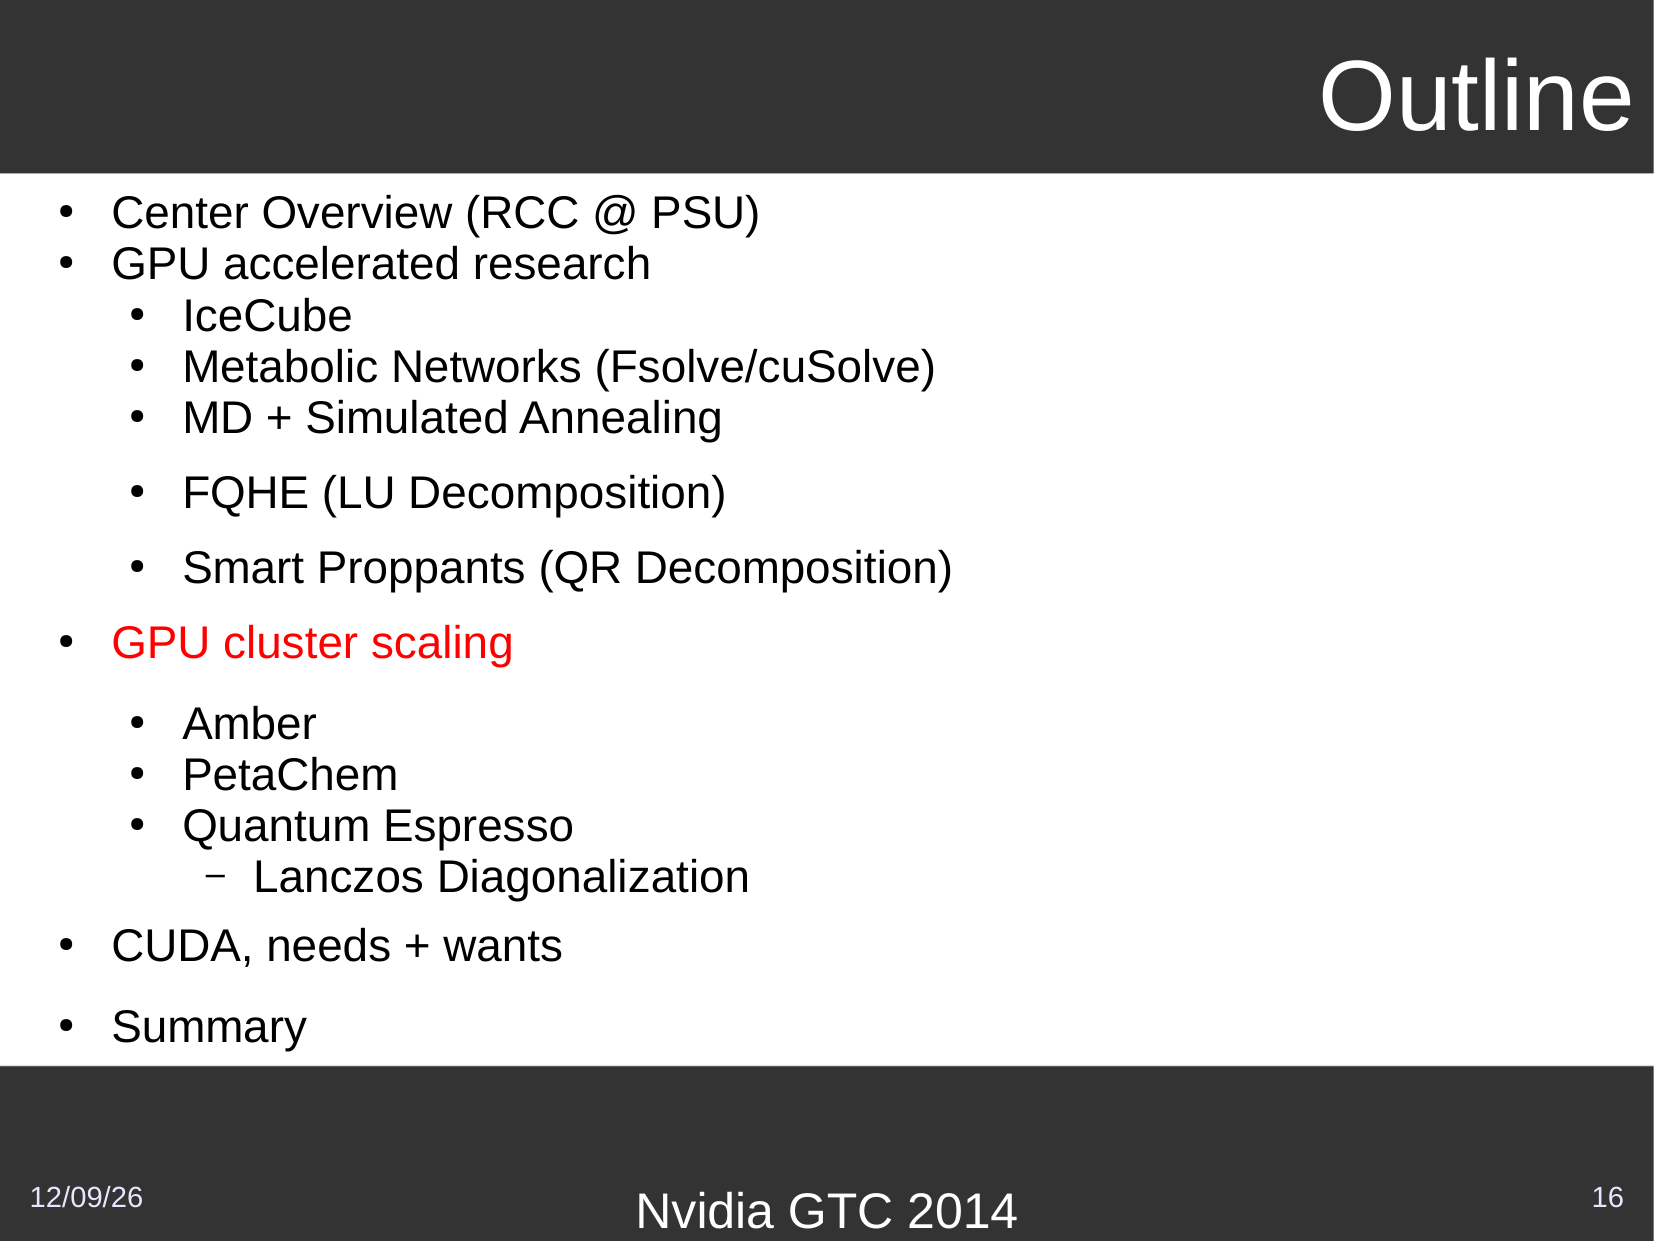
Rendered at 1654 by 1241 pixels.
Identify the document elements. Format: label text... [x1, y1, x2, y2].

list Center Overview (RCC @ PSU) GPU accelerated research IceCube Metabolic Networks (Fsolve/cuSolve) MD + Simulated Annealing FQHE (LU Decomposition) Smart Proppants (QR Decomposition) GPU cluster scaling Amber PetaChem Quantum Espresso Lanczos Diagonalization CUDA, needs + wants Summary [40, 187, 1636, 1053]
title Outline [40, 11, 1636, 181]
text_box Nvidia GTC 2014 [29, 1182, 1625, 1239]
picture [0, 0, 1654, 1241]
